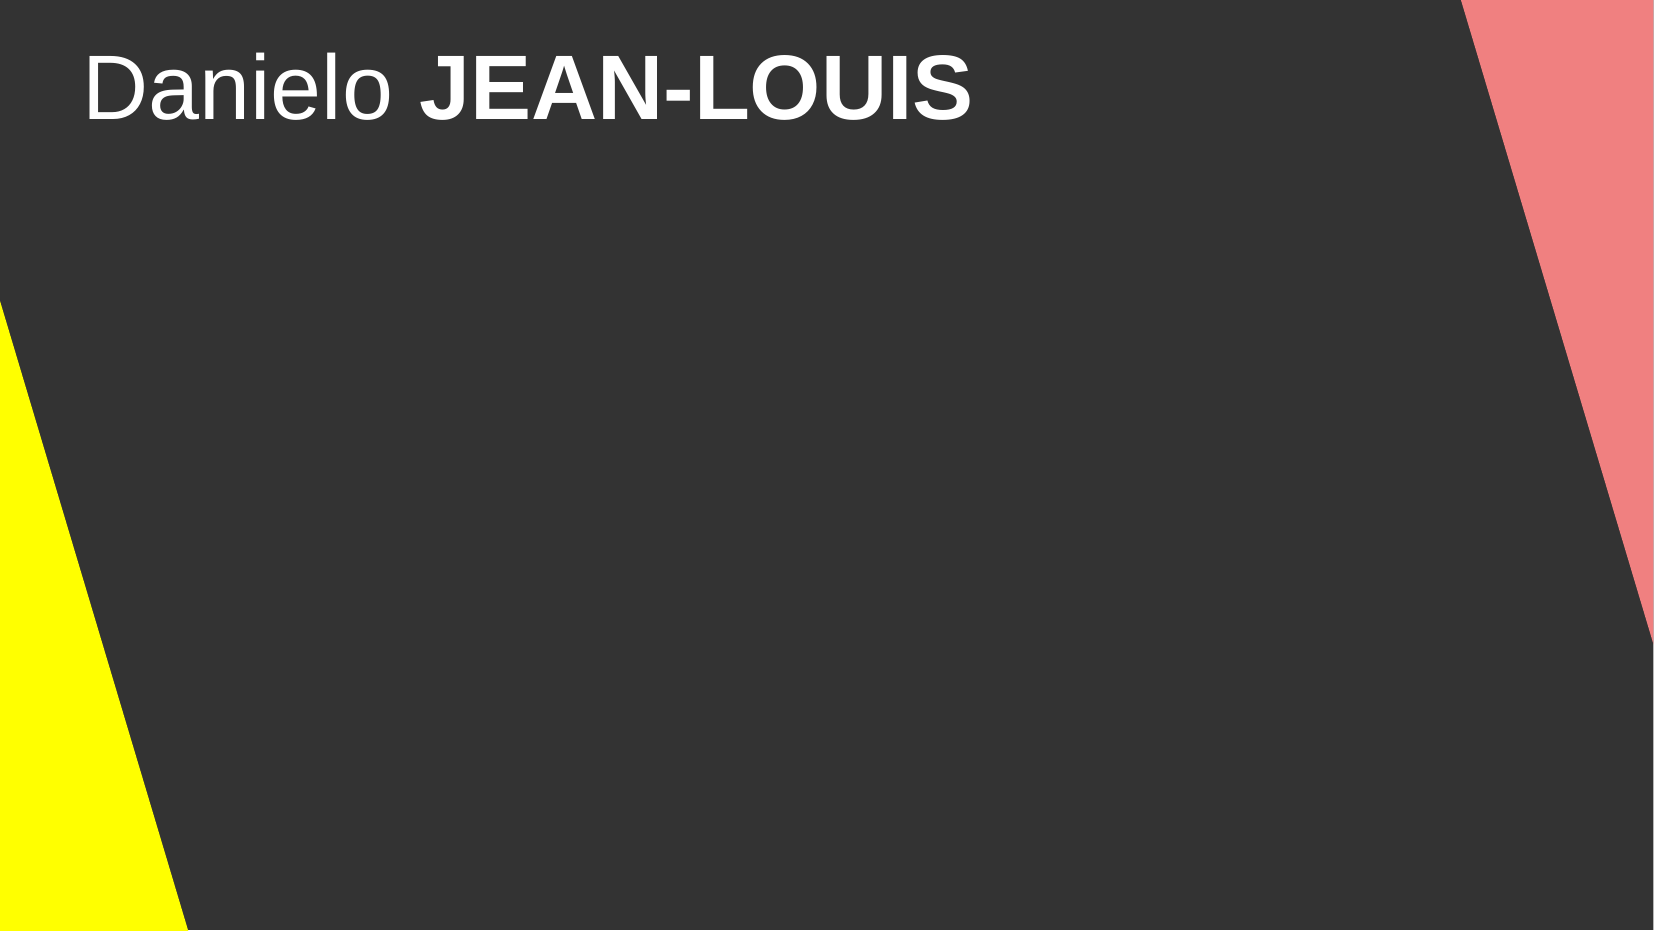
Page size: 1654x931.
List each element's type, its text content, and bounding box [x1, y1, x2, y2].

text_box [1460, 0, 1654, 647]
text_box [0, 300, 189, 931]
subtitle Danielo JEAN-LOUIS [82, 36, 1563, 345]
